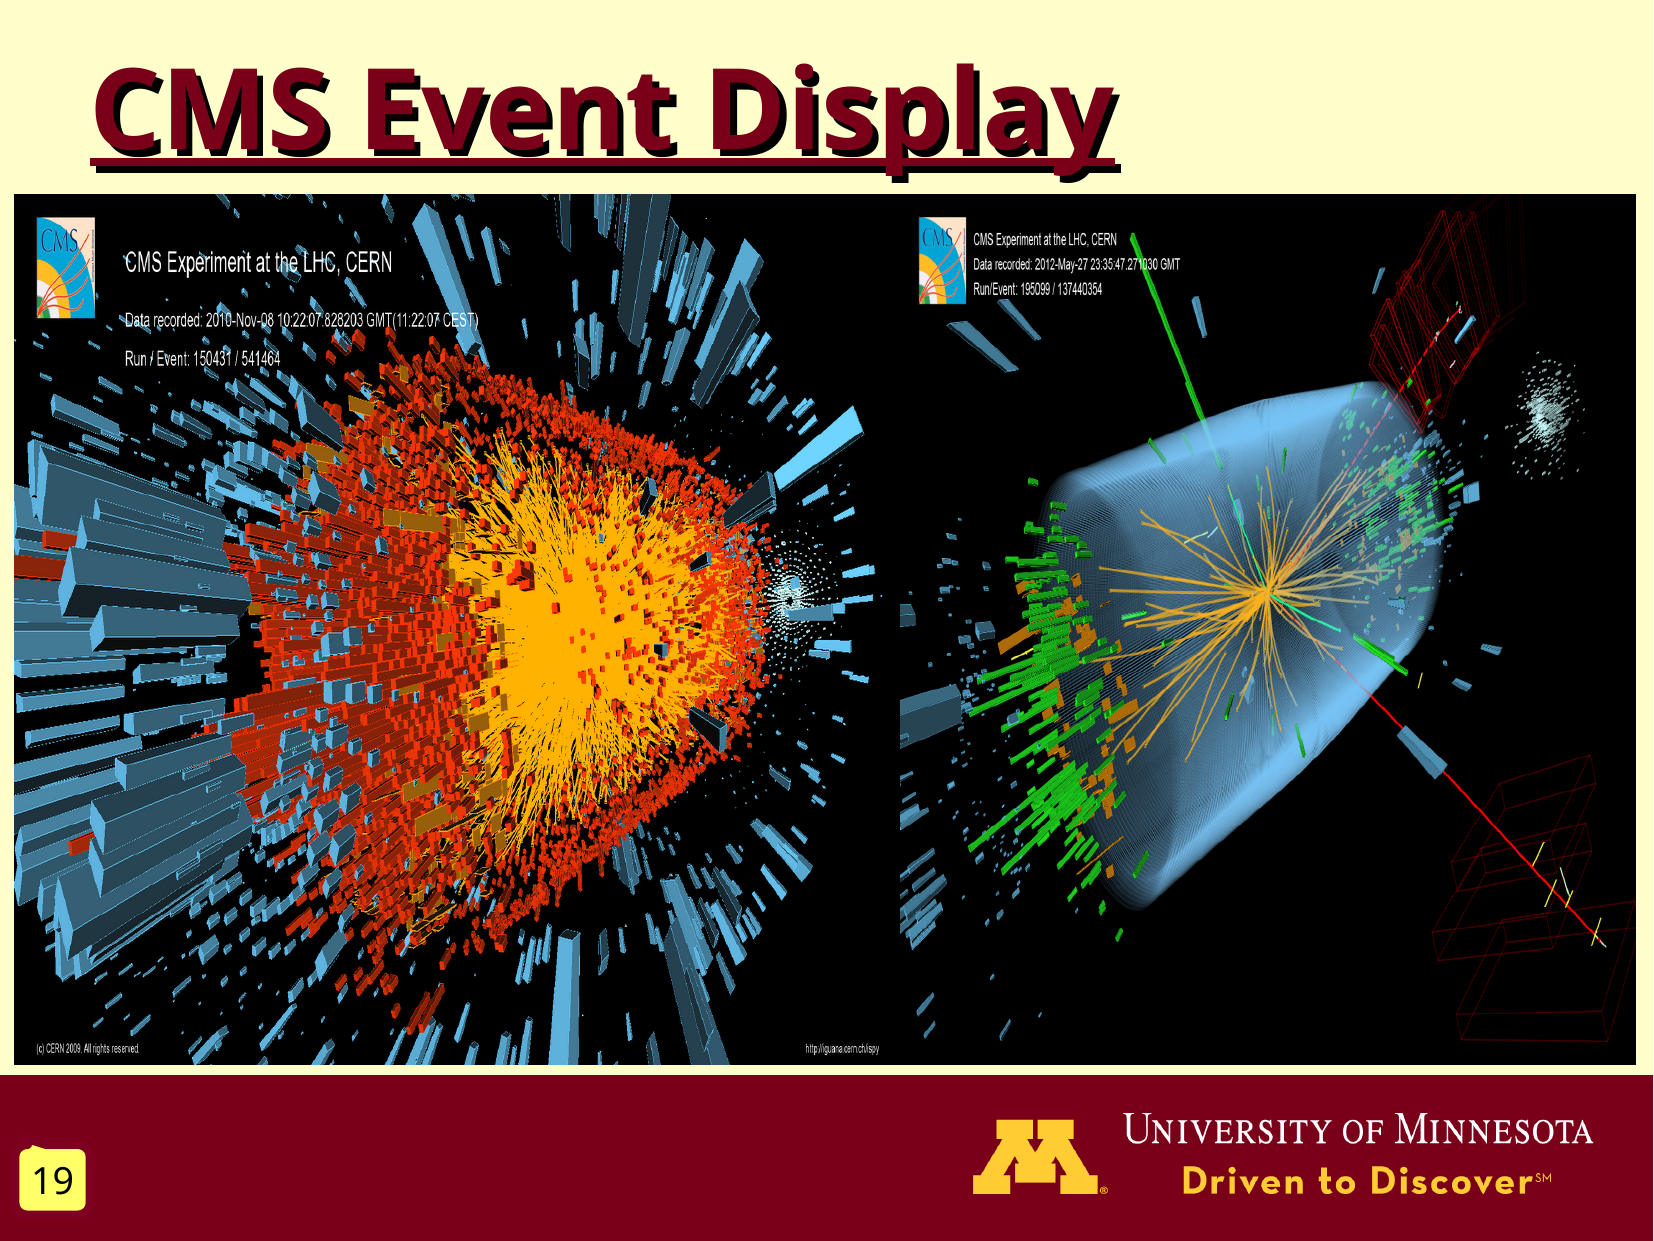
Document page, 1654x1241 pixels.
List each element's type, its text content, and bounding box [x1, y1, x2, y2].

picture [14, 194, 1636, 1066]
title CMS Event Display [75, 29, 1441, 181]
picture [0, 1075, 1654, 1241]
text_box 19 [15, 1137, 91, 1216]
